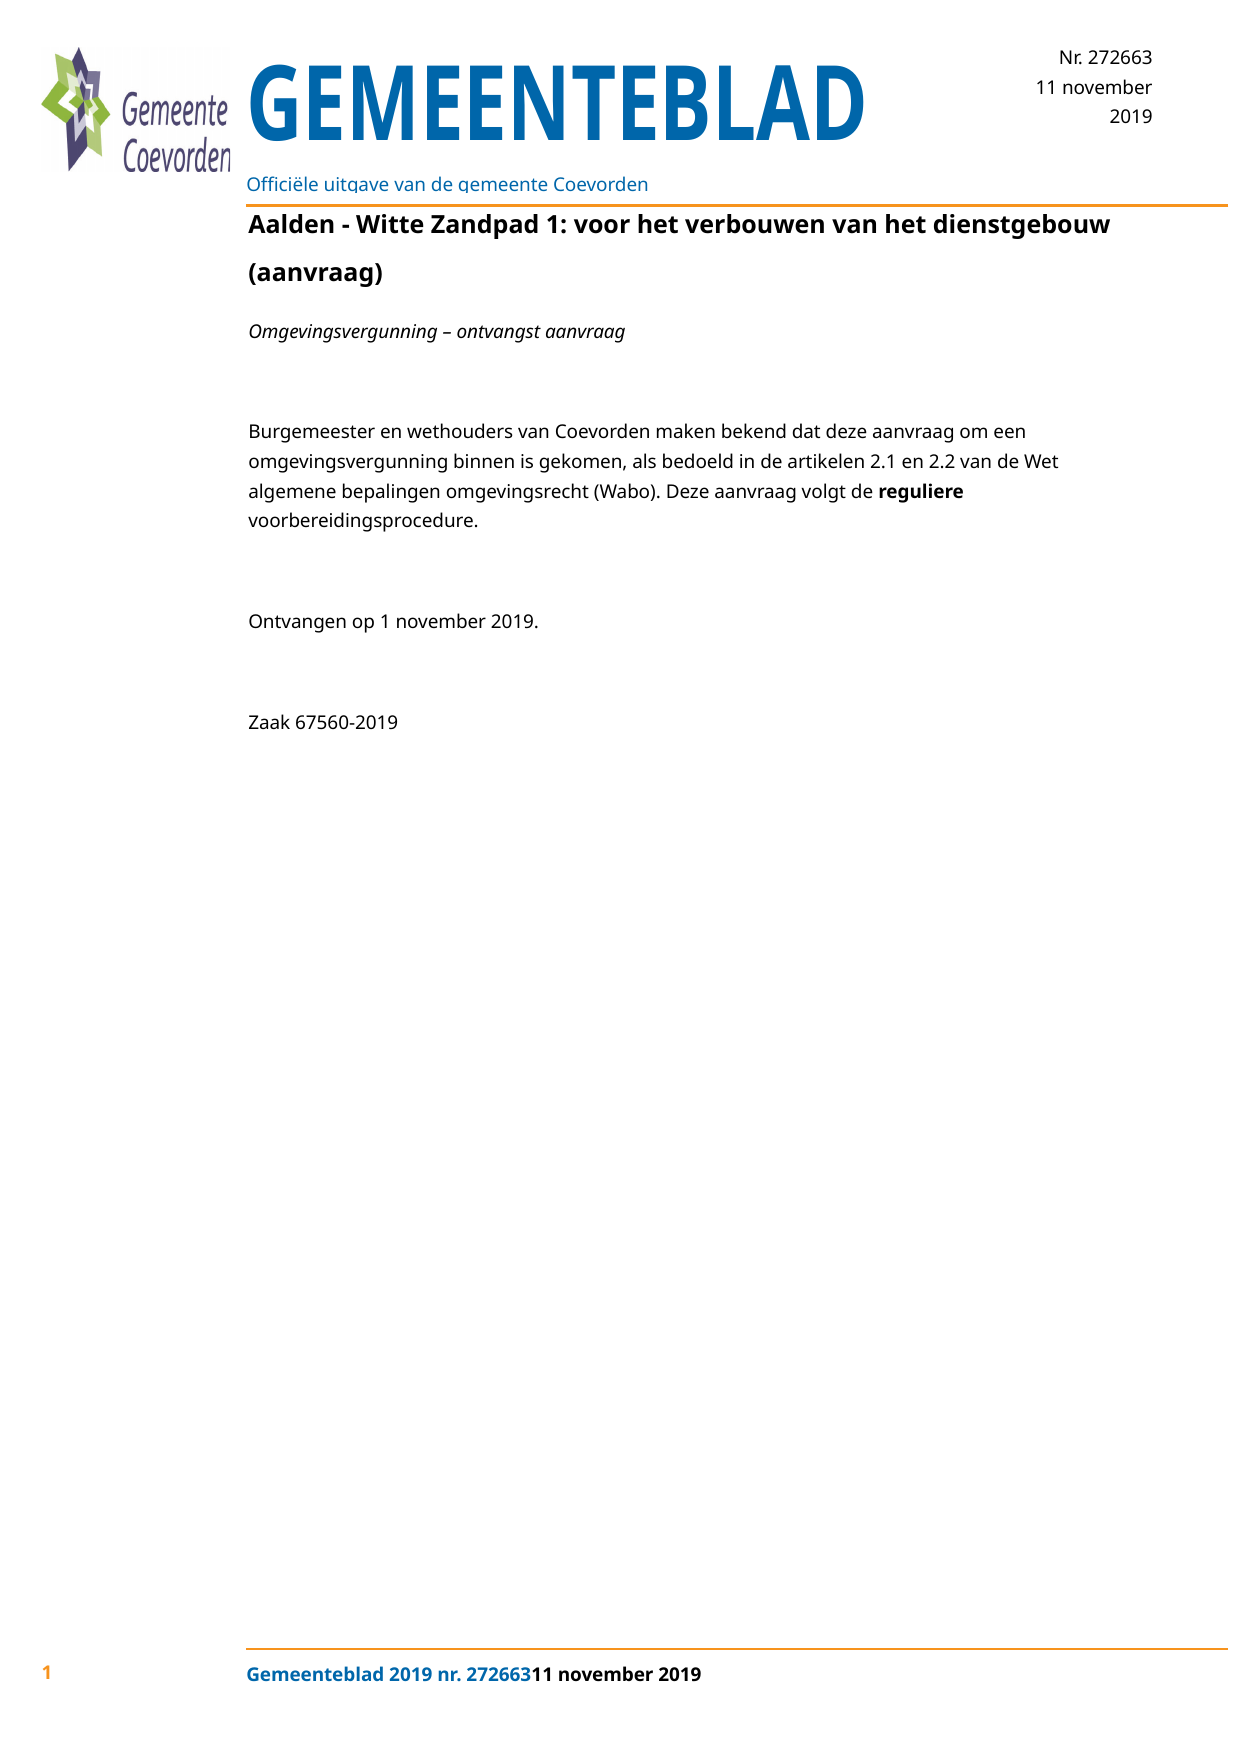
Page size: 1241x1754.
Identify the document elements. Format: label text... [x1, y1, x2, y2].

text Burgemeester en wethouders van Coevorden maken bekend dat deze aanvraag om een omgevingsvergunning binnen is gekomen, als bedoeld in de artikelen 2.1 en 2.2 van de Wet algemene bepalingen omgevingsrecht (Wabo). Deze aanvraag volgt de reguliere voorbereidingsprocedure. [248, 419, 1152, 533]
picture [41, 47, 231, 172]
text Ontvangen op 1 november 2019. [248, 608, 1152, 634]
text Aalden - Witte Zandpad 1: voor het verbouwen van het dienstgebouw (aanvraag) [248, 207, 1152, 288]
text Omgevingsvergunning – ontvangst aanvraag [248, 318, 1152, 344]
text Zaak 67560-2019 [248, 709, 1152, 735]
